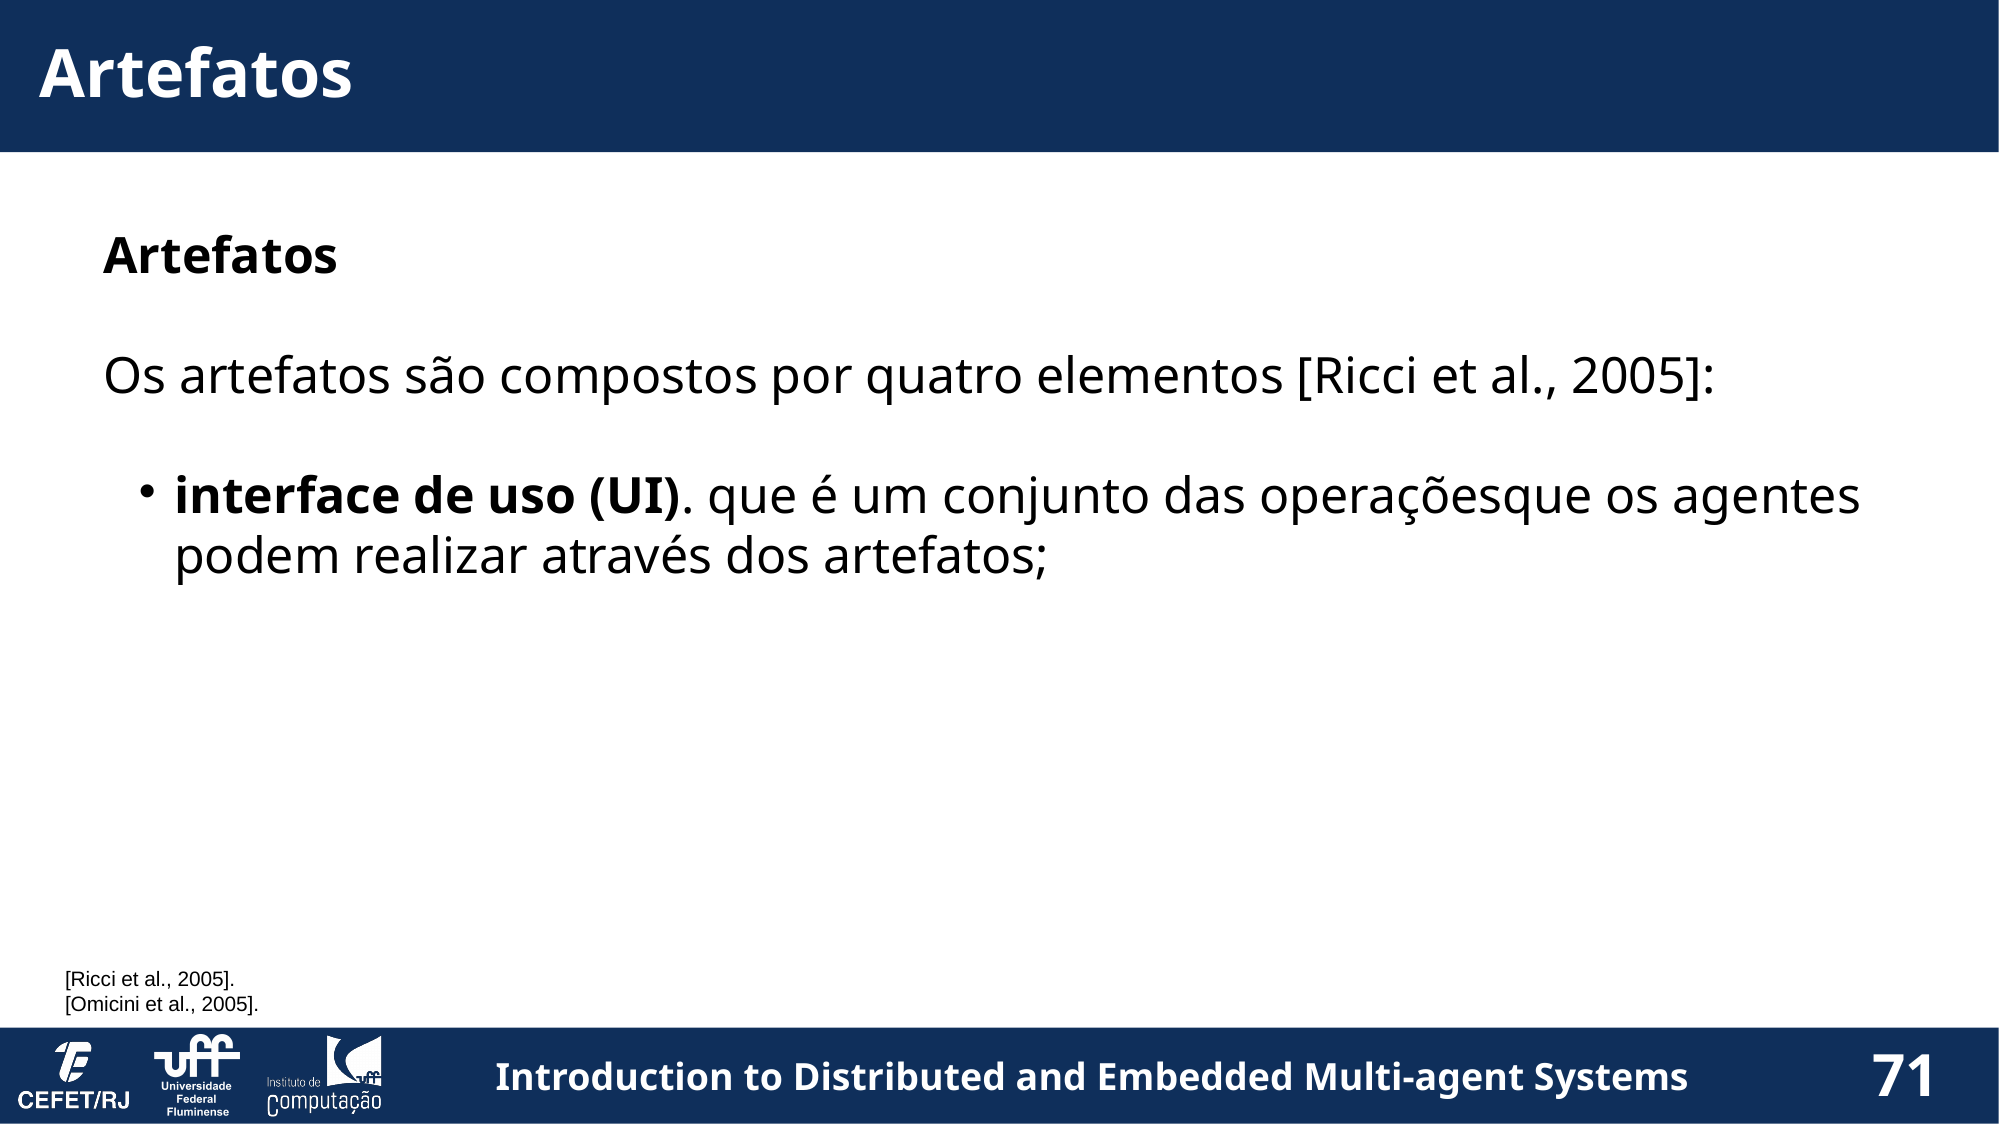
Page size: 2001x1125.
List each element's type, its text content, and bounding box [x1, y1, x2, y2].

picture [153, 1033, 241, 1121]
picture [18, 1021, 129, 1125]
text_box Artefatos Os artefatos são compostos por quatro elementos [Ricci et al., 2005]: interface de uso (UI). que é um conjunto das operaçõesque os agentes podem realizar através dos artefatos; [88, 216, 1947, 592]
text_box Artefatos [25, 23, 1999, 119]
picture [265, 1033, 383, 1117]
text_box [Ricci et al., 2005]. [Omicini et al., 2005]. [50, 958, 1969, 1024]
